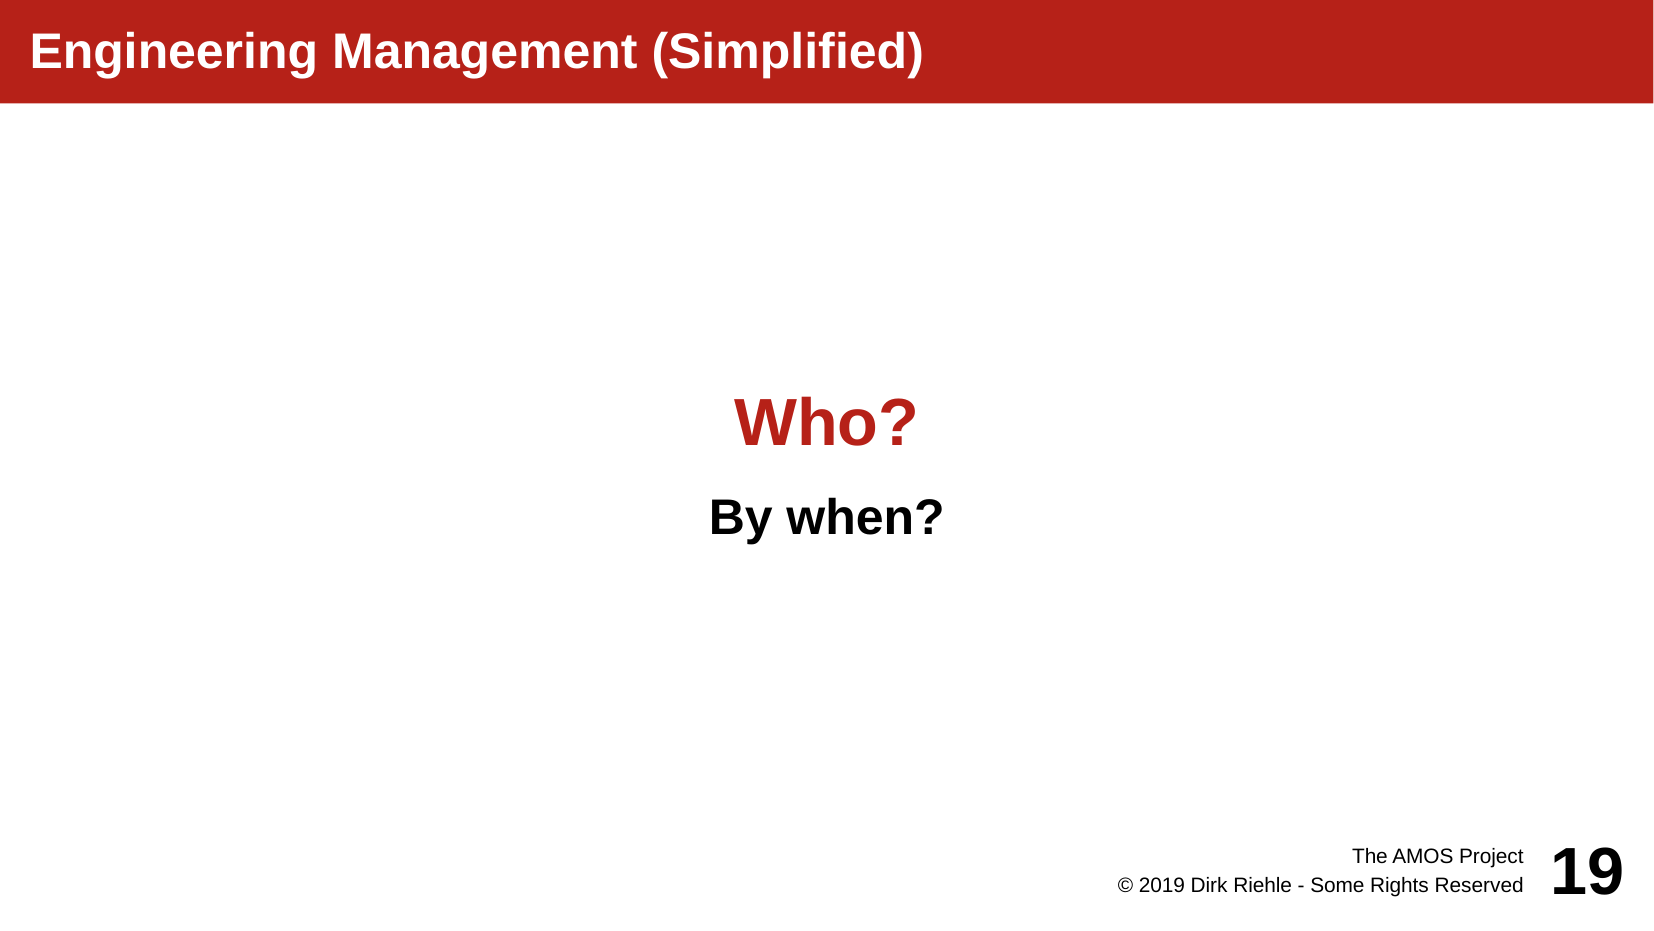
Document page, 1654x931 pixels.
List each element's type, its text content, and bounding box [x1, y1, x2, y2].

subtitle Who? By when? [29, 132, 1625, 798]
title Engineering Management (Simplified) [0, 0, 1654, 104]
